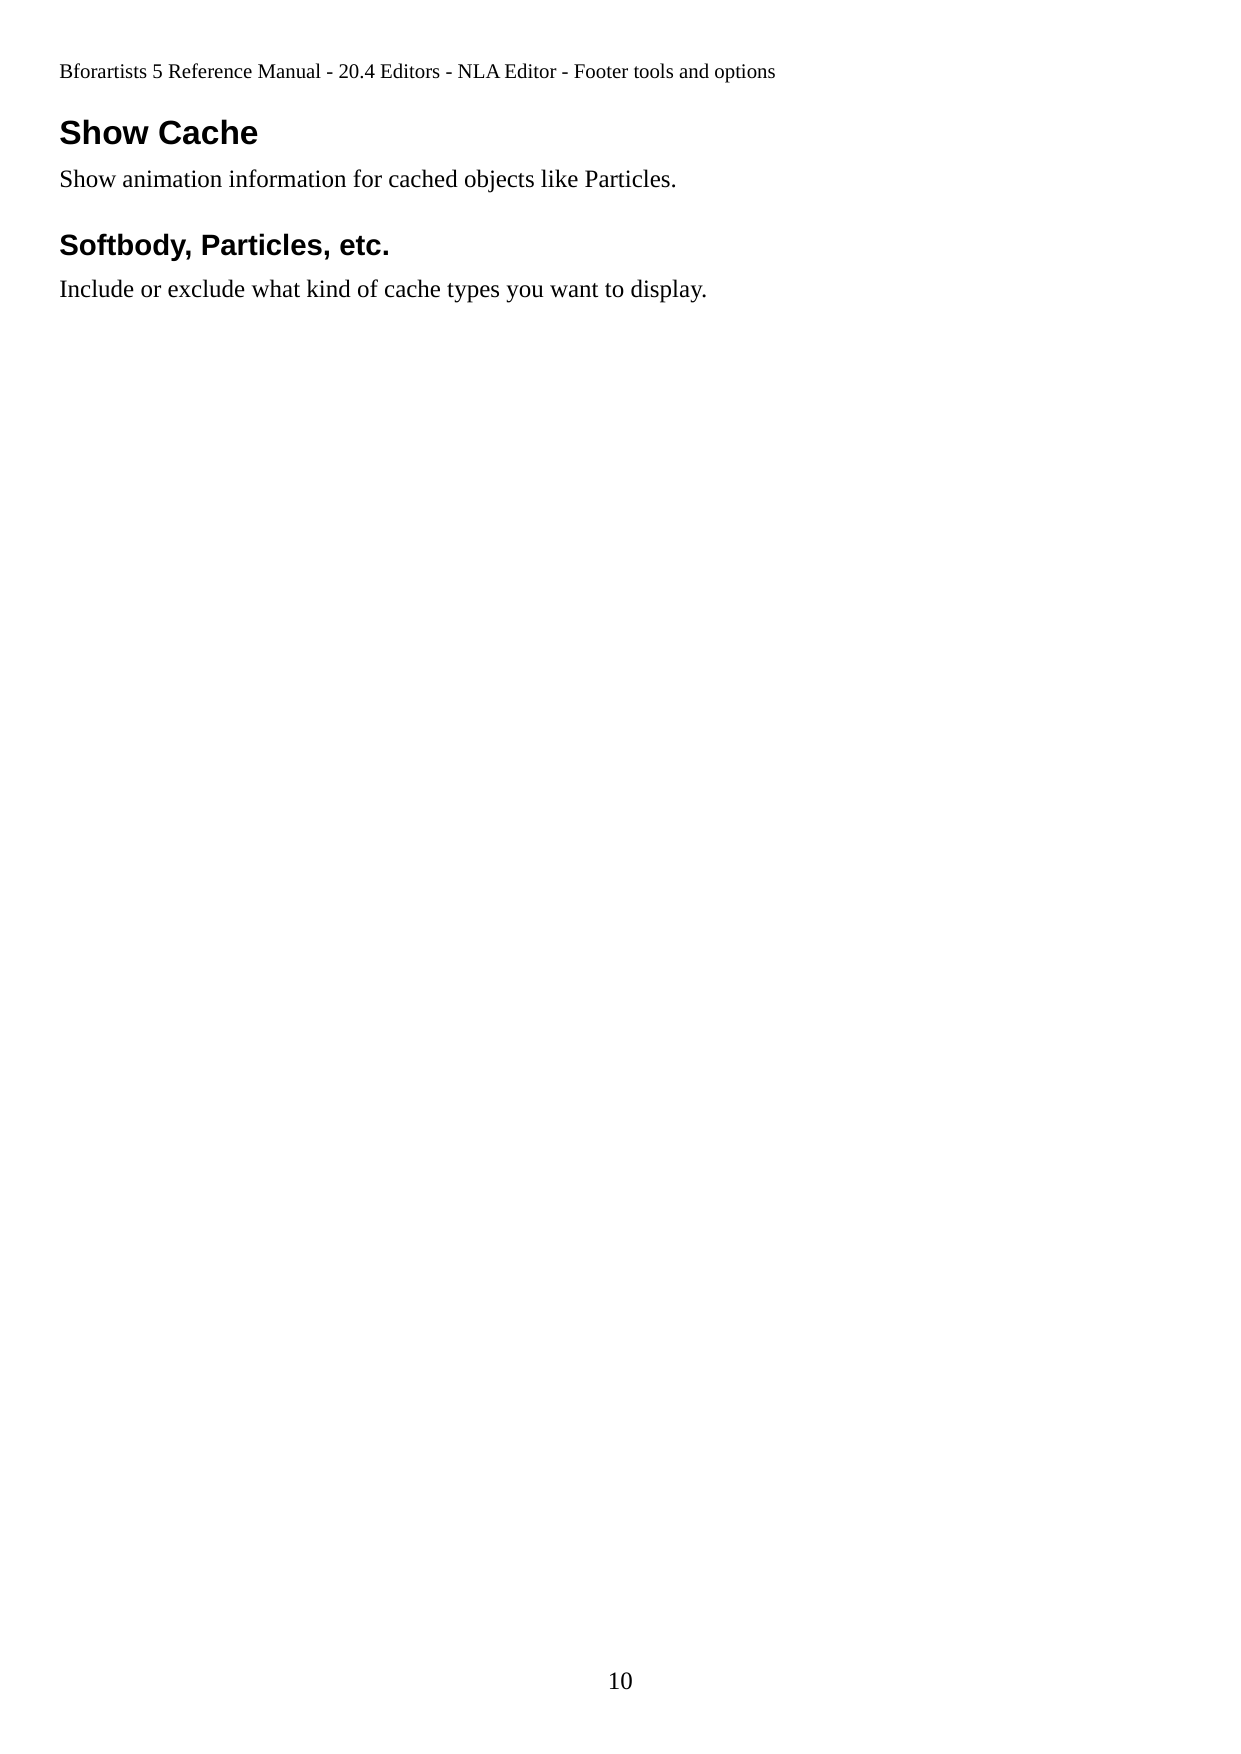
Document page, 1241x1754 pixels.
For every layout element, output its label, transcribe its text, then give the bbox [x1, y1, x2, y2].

subtitle Show Cache [59, 113, 1181, 151]
text Include or exclude what kind of cache types you want to display. [59, 274, 1181, 302]
subtitle Softbody, Particles, etc. [59, 227, 1181, 261]
text Show animation information for cached objects like Particles. [59, 164, 1181, 192]
